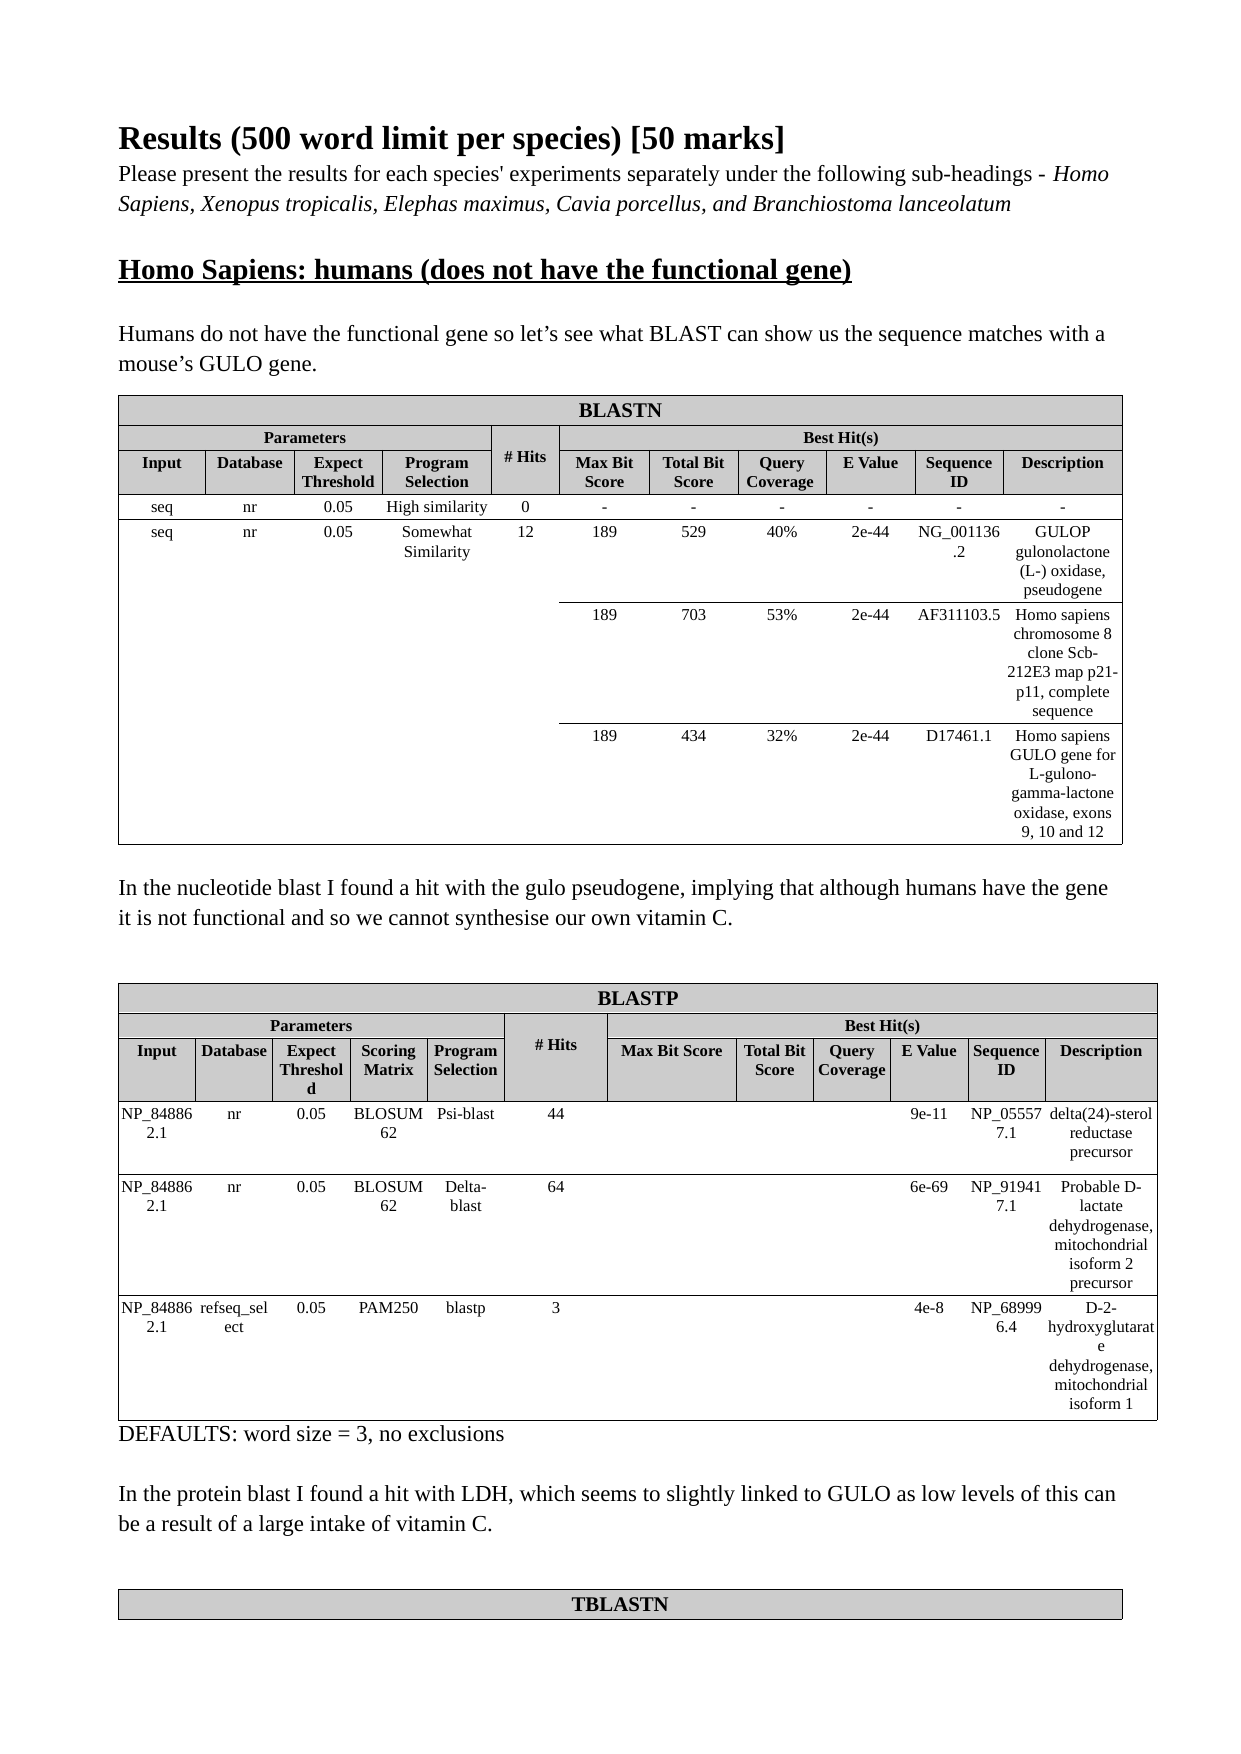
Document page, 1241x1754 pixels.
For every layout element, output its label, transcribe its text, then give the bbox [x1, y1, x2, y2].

table_cell Sequence ID [916, 451, 1003, 494]
table_cell NP_055577.1 [968, 1102, 1045, 1174]
table_cell - [559, 495, 649, 519]
table_cell 2e-44 [826, 603, 915, 723]
table_cell NP_848862.1 [119, 1296, 195, 1420]
table_cell Description [1046, 1039, 1157, 1101]
table_header BLASTN [119, 396, 1122, 425]
table_cell Scoring Matrix [351, 1039, 427, 1101]
table_cell 32% [738, 724, 826, 844]
table_cell - [738, 495, 826, 519]
table_cell 64 [504, 1175, 607, 1295]
table_cell 2e-44 [826, 520, 915, 602]
table_cell NP_848862.1 [119, 1175, 195, 1295]
table_cell NP_919417.1 [968, 1175, 1045, 1295]
table_cell [813, 1175, 890, 1295]
table_cell blastp [427, 1296, 504, 1420]
table_cell NP_689996.4 [968, 1296, 1045, 1420]
table_cell Homo sapiens GULO gene for L-gulono-gamma-lactone oxidase, exons 9, 10 and 12 [1003, 724, 1122, 844]
table_cell seq [119, 520, 205, 844]
table_cell Query Coverage [739, 451, 826, 494]
table_cell 0 [491, 495, 559, 519]
table_cell refseq_select [195, 1296, 272, 1420]
table_cell NG_001136.2 [915, 520, 1003, 602]
table_cell E Value [827, 451, 915, 494]
table_cell GULOP gulonolactone (L-) oxidase, pseudogene [1003, 520, 1122, 602]
table_cell [813, 1296, 890, 1420]
text In the nucleotide blast I found a hit with the gulo pseudogene, implying that although humans have the gene it is not functional and so we cannot synthesise our own vitamin C. [118, 845, 1122, 963]
table_cell 0.05 [273, 1175, 350, 1295]
table_cell [813, 1102, 890, 1174]
table_cell - [1003, 495, 1122, 519]
text Results (500 word limit per species) [50 marks] Please present the results for each species' experiments separately under the following sub-headings - Homo Sapiens, Xenopus tropicalis, Elephas maximus, Cavia porcellus, and Branchiostoma lanceolatum Homo Sapiens: humans (does not have the functional gene) Humans do not have the functional gene so let’s see what BLAST can show us the sequence matches with a mouse’s GULO gene. [118, 118, 1122, 376]
table_cell Query Coverage [814, 1039, 890, 1101]
table_cell 529 [649, 520, 738, 602]
table_cell NP_848862.1 [119, 1102, 195, 1174]
table_cell nr [205, 495, 294, 519]
table_cell [736, 1296, 813, 1420]
table_cell 0.05 [294, 520, 382, 844]
table_cell 40% [738, 520, 826, 602]
table_cell [607, 1102, 736, 1174]
table_cell Input [119, 1039, 195, 1101]
table_cell Database [196, 1039, 272, 1101]
table_cell Delta-blast [427, 1175, 504, 1295]
table_cell E Value [891, 1039, 968, 1101]
table_cell - [649, 495, 738, 519]
table_cell 4e-8 [890, 1296, 968, 1420]
table_cell Somewhat Similarity [383, 520, 491, 844]
table_cell 0.05 [273, 1102, 350, 1174]
table_cell Homo sapiens chromosome 8 clone Scb-212E3 map p21-p11, complete sequence [1003, 603, 1122, 723]
table_cell Database [206, 451, 294, 494]
table_cell Program Selection [428, 1039, 504, 1101]
table_cell PAM250 [350, 1296, 427, 1420]
table_cell 0.05 [294, 495, 382, 519]
table_cell 189 [559, 724, 649, 844]
table_cell 44 [504, 1102, 607, 1174]
table_cell Description [1004, 451, 1122, 494]
table_cell # Hits [492, 426, 559, 494]
table_cell # Hits [505, 1014, 607, 1101]
table_cell Parameters [119, 1014, 504, 1037]
table_cell - [826, 495, 915, 519]
table_cell delta(24)-sterol reductase precursor [1045, 1102, 1157, 1174]
table_cell Total Bit Score [737, 1039, 813, 1101]
text DEFAULTS: word size = 3, no exclusions In the protein blast I found a hit with LDH, which seems to slightly linked to GULO as low levels of this can be a result of a large intake of vitamin C. [118, 1421, 1122, 1570]
table_cell nr [205, 520, 294, 844]
table_cell BLOSUM62 [350, 1102, 427, 1174]
table_cell 12 [491, 520, 559, 844]
table_cell Expect Threshold [273, 1039, 350, 1101]
table_cell Max Bit Score [560, 451, 649, 494]
table_cell BLOSUM62 [350, 1175, 427, 1295]
table_cell Best Hit(s) [608, 1014, 1157, 1037]
table_cell High similarity [383, 495, 491, 519]
table_cell 6e-69 [890, 1175, 968, 1295]
table_cell 189 [559, 520, 649, 602]
table_cell 189 [559, 603, 649, 723]
table_cell - [915, 495, 1003, 519]
table_cell [736, 1175, 813, 1295]
table_cell Psi-blast [427, 1102, 504, 1174]
table_cell Sequence ID [969, 1039, 1045, 1101]
table_cell 3 [504, 1296, 607, 1420]
table_cell AF311103.5 [915, 603, 1003, 723]
table_cell 9e-11 [890, 1102, 968, 1174]
table_cell seq [119, 495, 205, 519]
table_cell D17461.1 [915, 724, 1003, 844]
table_cell Probable D-lactate dehydrogenase, mitochondrial isoform 2 precursor [1045, 1175, 1157, 1295]
table_cell Parameters [119, 426, 491, 450]
table_cell D-2-hydroxyglutarate dehydrogenase, mitochondrial isoform 1 [1045, 1296, 1157, 1420]
table_cell Input [119, 451, 205, 494]
table_cell nr [195, 1175, 272, 1295]
table_cell [736, 1102, 813, 1174]
table_cell Expect Threshold [295, 451, 382, 494]
table_cell Best Hit(s) [560, 426, 1122, 450]
table_cell 53% [738, 603, 826, 723]
table_header BLASTP [119, 984, 1157, 1012]
table_cell nr [195, 1102, 272, 1174]
table_cell [607, 1175, 736, 1295]
table_cell Program Selection [383, 451, 491, 494]
table_cell 0.05 [273, 1296, 350, 1420]
table_cell Total Bit Score [650, 451, 738, 494]
table_cell [607, 1296, 736, 1420]
table_cell 2e-44 [826, 724, 915, 844]
table_header TBLASTN [119, 1590, 1122, 1619]
table_cell Max Bit Score [608, 1039, 736, 1101]
table_cell 434 [649, 724, 738, 844]
table_cell 703 [649, 603, 738, 723]
